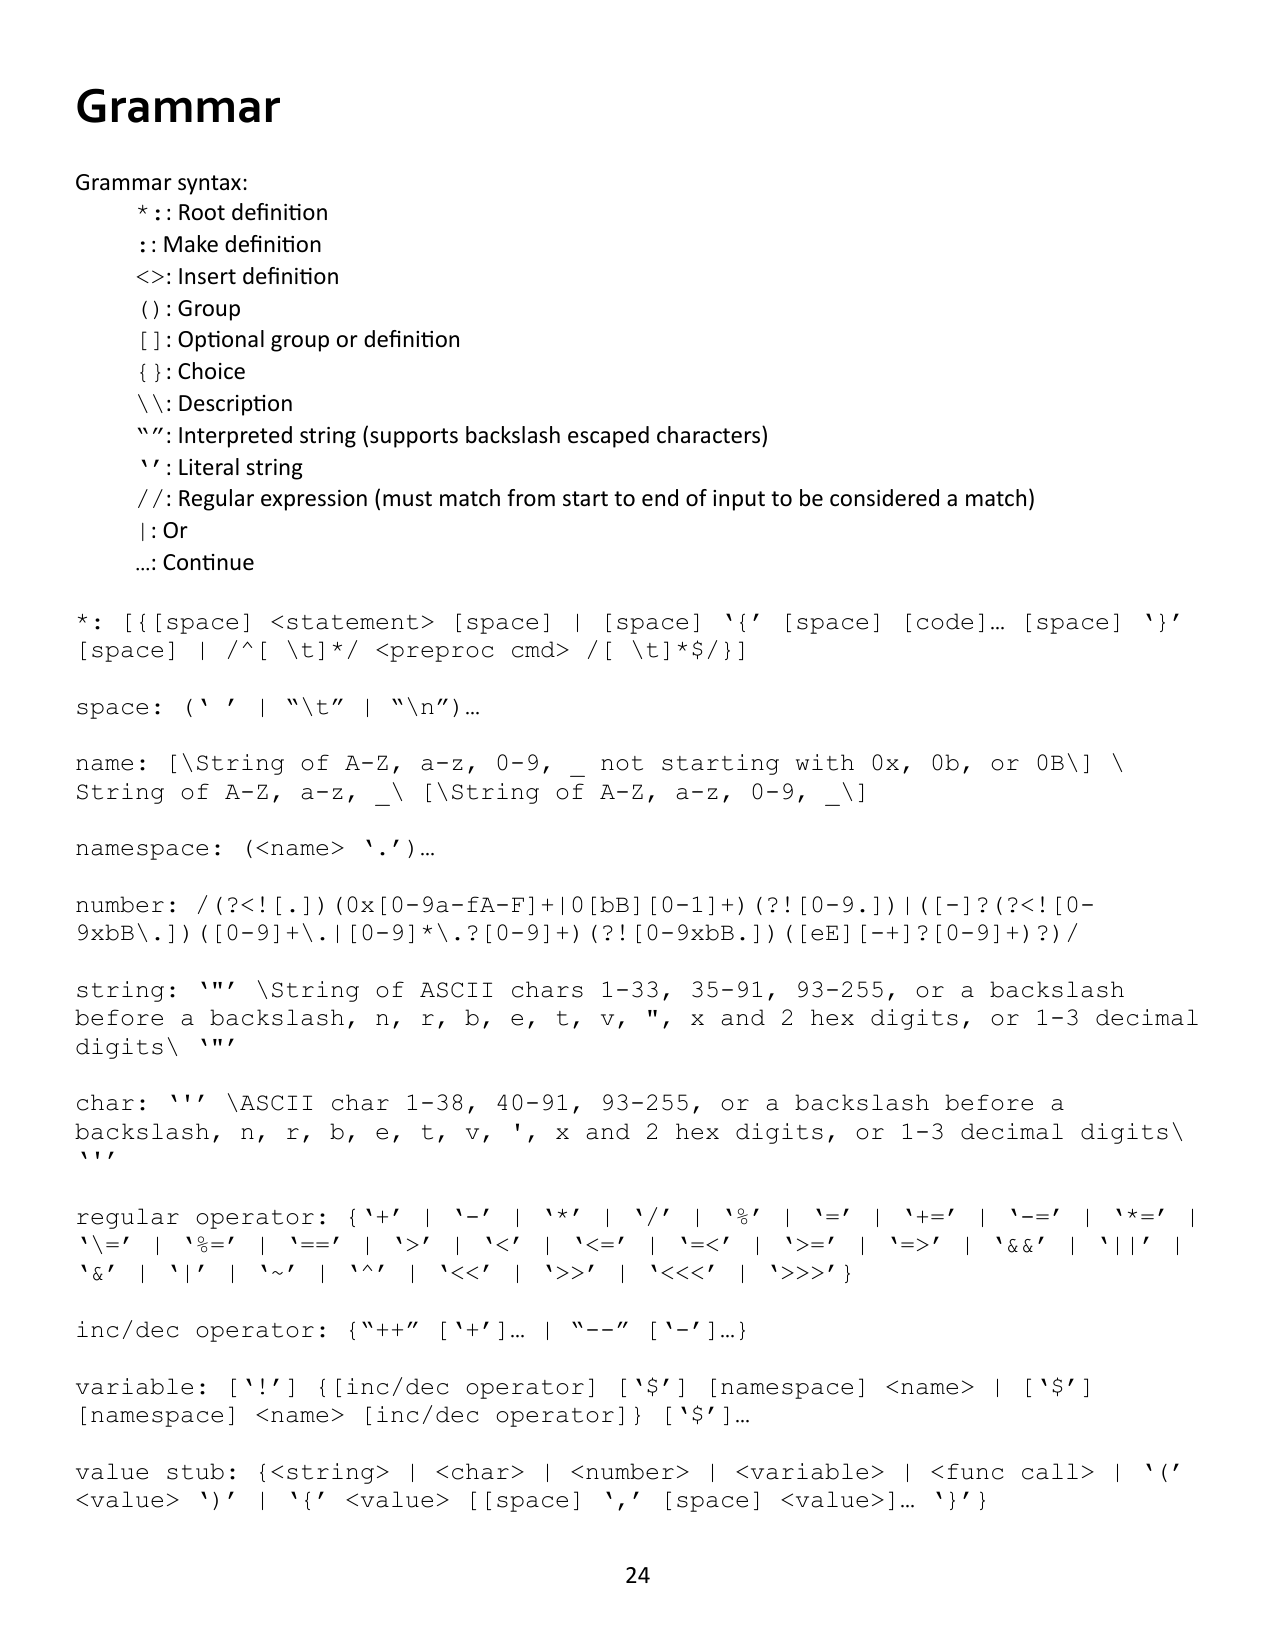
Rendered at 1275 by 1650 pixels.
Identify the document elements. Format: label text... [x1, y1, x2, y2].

text …: Continue [75, 546, 1200, 578]
text *:: Root definition [75, 196, 1200, 228]
text Grammar syntax: [75, 166, 1200, 196]
text <>: Insert definition [75, 260, 1200, 292]
text number: /(?<![.])(0x[0-9a-fA-F]+|0[bB][0-1]+)(?![0-9.])|([-]?(?<![0-9xbB\.])([0-9]+\.|[0-9]*\.?[0-9]+)(?![0-9xbB.])([eE][-+]?[0-9]+)?)/ [75, 892, 1200, 948]
text “”: Interpreted string (supports backslash escaped characters) [75, 419, 1200, 451]
text name: [\String of A-Z, a-z, 0-9, _ not starting with 0x, 0b, or 0B\] \String of A-Z, a-z, _\ [\String of A-Z, a-z, 0-9, _\] [75, 750, 1200, 807]
text variable: [‘!’] {[inc/dec operator] [‘$’] [namespace] <name> | [‘$’] [namespace] <name> [inc/dec operator]} [‘$’]… [75, 1373, 1200, 1430]
subtitle Grammar [75, 75, 1200, 135]
text namespace: (<name> ‘.’)… [75, 835, 1200, 863]
text //: Regular expression (must match from start to end of input to be considered a match) [75, 482, 1200, 514]
text value stub: {<string> | <char> | <number> | <variable> | <func call> | ‘(’ <value> ‘)’ | ‘{’ <value> [[space] ‘,’ [space] <value>]… ‘}’} [75, 1458, 1200, 1515]
text ‘’: Literal string [75, 451, 1200, 482]
text space: (‘ ’ | “\t” | “\n”)… [75, 693, 1200, 722]
text *: [{[space] <statement> [space] | [space] ‘{’ [space] [code]… [space] ‘}’ [space] | /^[ \t]*/ <preproc cmd> /[ \t]*$/}] [75, 608, 1200, 665]
text regular operator: {‘+’ | ‘-’ | ‘*’ | ‘/’ | ‘%’ | ‘=’ | ‘+=’ | ‘-=’ | ‘*=’ | ‘\=’ | ‘%=’ | ‘==’ | ‘>’ | ‘<’ | ‘<=’ | ‘=<’ | ‘>=’ | ‘=>’ | ‘&&’ | ‘||’ | ‘&’ | ‘|’ | ‘~’ | ‘^’ | ‘<<’ | ‘>>’ | ‘<<<’ | ‘>>>’} [75, 1203, 1200, 1288]
text :: Make definition [75, 228, 1200, 260]
text string: ‘"’ \String of ASCII chars 1-33, 35-91, 93-255, or a backslash before a backslash, n, r, b, e, t, v, ", x and 2 hex digits, or 1-3 decimal digits\ ‘"’ [75, 977, 1200, 1062]
text char: ‘'’ \ASCII char 1-38, 40-91, 93-255, or a backslash before a backslash, n, r, b, e, t, v, ', x and 2 hex digits, or 1-3 decimal digits\ ‘'’ [75, 1090, 1200, 1175]
text \\: Description [75, 387, 1200, 419]
text {}: Choice [75, 355, 1200, 387]
text inc/dec operator: {“++” [‘+’]… | “--” [‘-’]…} [75, 1317, 1200, 1345]
text (): Group [75, 292, 1200, 323]
text |: Or [75, 514, 1200, 546]
text []: Optional group or definition [75, 323, 1200, 355]
